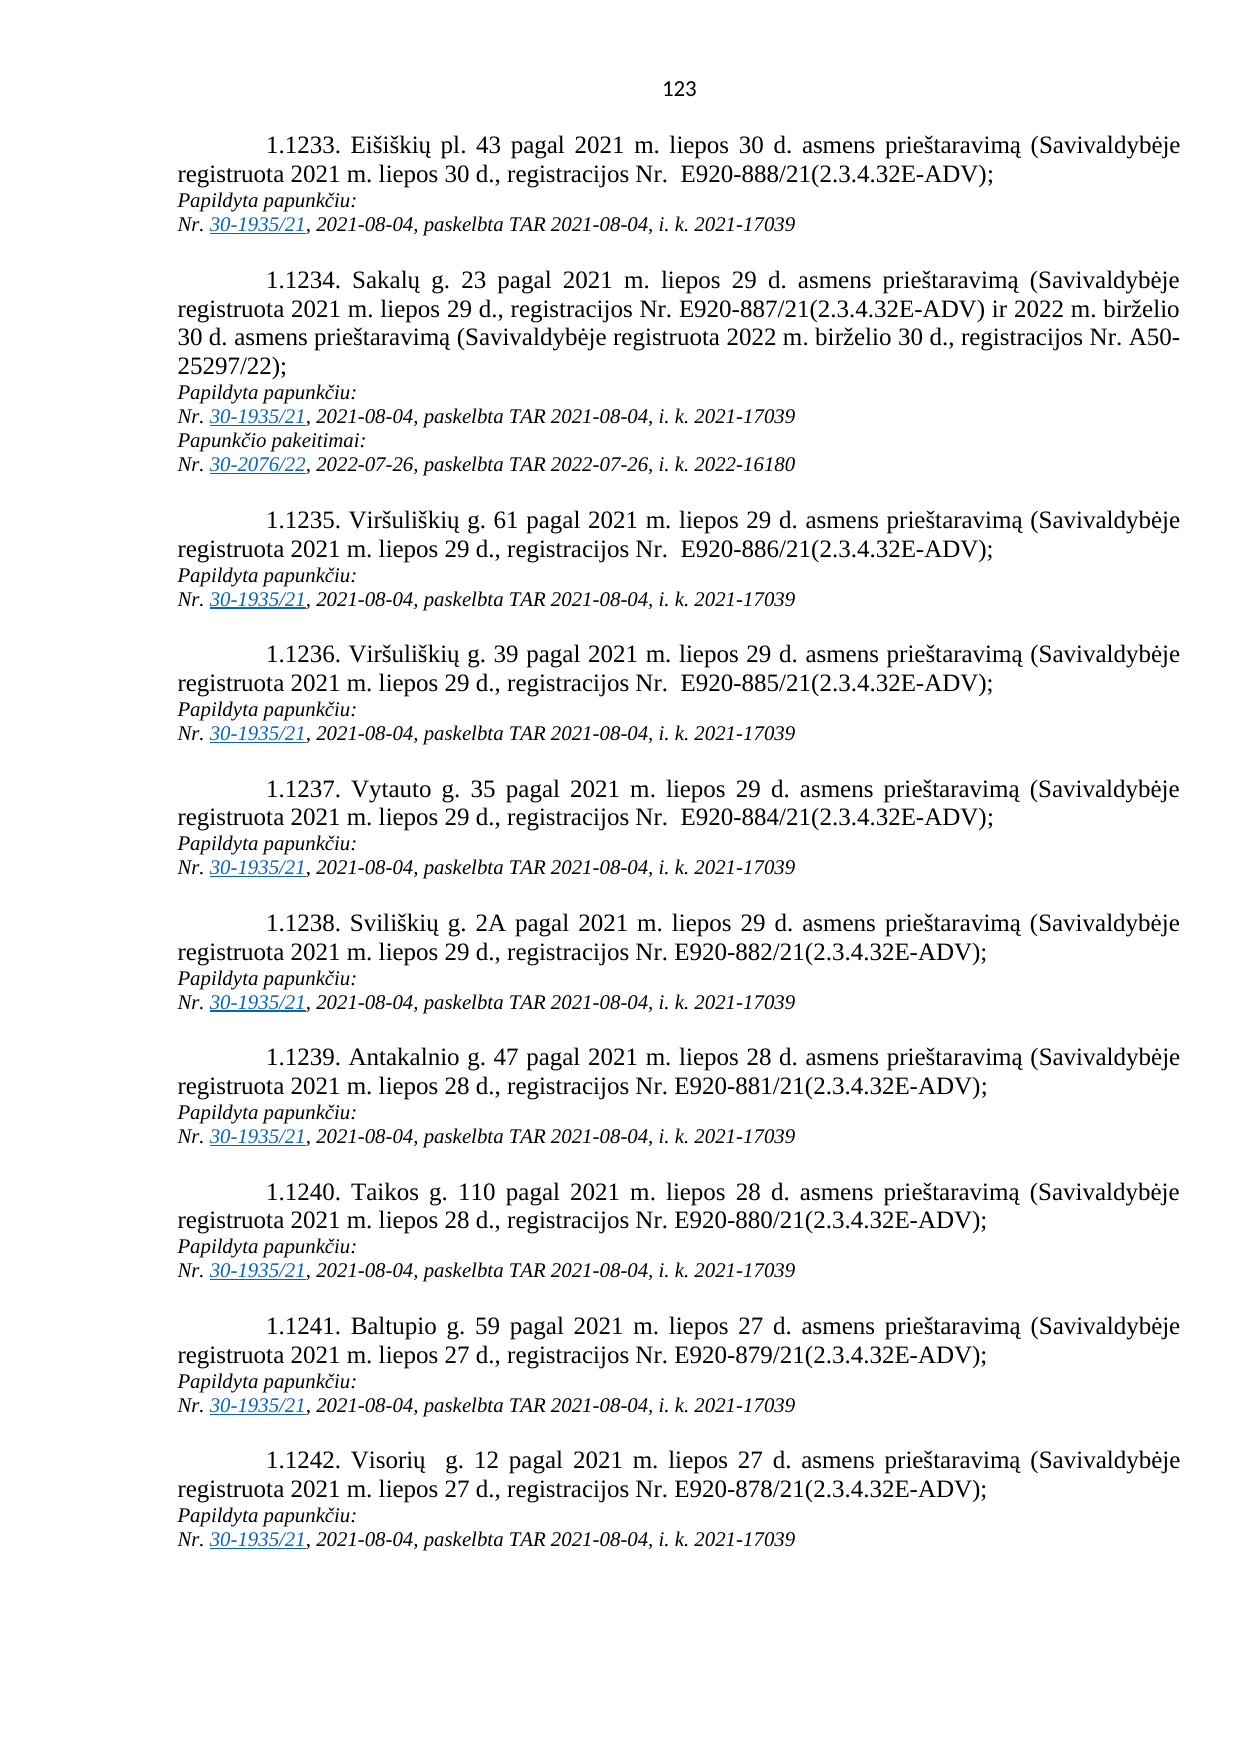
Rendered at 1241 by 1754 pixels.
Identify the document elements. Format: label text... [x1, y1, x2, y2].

text Papildyta papunkčiu: [177, 831, 1181, 855]
text 1.1236. Viršuliškių g. 39 pagal 2021 m. liepos 29 d. asmens prieštaravimą (Savivaldybėje registruota 2021 m. liepos 29 d., registracijos Nr. E920-885/21(2.3.4.32E-ADV); [177, 639, 1181, 697]
text Nr. 30-1935/21, 2021-08-04, paskelbta TAR 2021-08-04, i. k. 2021-17039 [177, 855, 1181, 879]
text Nr. 30-1935/21, 2021-08-04, paskelbta TAR 2021-08-04, i. k. 2021-17039 [177, 1124, 1181, 1148]
text Papildyta papunkčiu: [177, 380, 1181, 404]
text 1.1241. Baltupio g. 59 pagal 2021 m. liepos 27 d. asmens prieštaravimą (Savivaldybėje registruota 2021 m. liepos 27 d., registracijos Nr. E920-879/21(2.3.4.32E-ADV); [177, 1311, 1181, 1369]
text 1.1238. Sviliškių g. 2A pagal 2021 m. liepos 29 d. asmens prieštaravimą (Savivaldybėje registruota 2021 m. liepos 29 d., registracijos Nr. E920-882/21(2.3.4.32E-ADV); [177, 908, 1181, 966]
text Papildyta papunkčiu: [177, 188, 1181, 212]
text Papunkčio pakeitimai: [177, 428, 1181, 452]
text 1.1242. Visorių g. 12 pagal 2021 m. liepos 27 d. asmens prieštaravimą (Savivaldybėje registruota 2021 m. liepos 27 d., registracijos Nr. E920-878/21(2.3.4.32E-ADV); [177, 1446, 1181, 1503]
text 1.1233. Eišiškių pl. 43 pagal 2021 m. liepos 30 d. asmens prieštaravimą (Savivaldybėje registruota 2021 m. liepos 30 d., registracijos Nr. E920-888/21(2.3.4.32E-ADV); [177, 131, 1181, 188]
text 1.1239. Antakalnio g. 47 pagal 2021 m. liepos 28 d. asmens prieštaravimą (Savivaldybėje registruota 2021 m. liepos 28 d., registracijos Nr. E920-881/21(2.3.4.32E-ADV); [177, 1042, 1181, 1100]
text Papildyta papunkčiu: [177, 1234, 1181, 1258]
text Papildyta papunkčiu: [177, 1503, 1181, 1527]
text Nr. 30-1935/21, 2021-08-04, paskelbta TAR 2021-08-04, i. k. 2021-17039 [177, 1258, 1181, 1282]
text 1.1235. Viršuliškių g. 61 pagal 2021 m. liepos 29 d. asmens prieštaravimą (Savivaldybėje registruota 2021 m. liepos 29 d., registracijos Nr. E920-886/21(2.3.4.32E-ADV); [177, 505, 1181, 562]
text Nr. 30-1935/21, 2021-08-04, paskelbta TAR 2021-08-04, i. k. 2021-17039 [177, 990, 1181, 1014]
text Nr. 30-1935/21, 2021-08-04, paskelbta TAR 2021-08-04, i. k. 2021-17039 [177, 404, 1181, 428]
text Nr. 30-1935/21, 2021-08-04, paskelbta TAR 2021-08-04, i. k. 2021-17039 [177, 721, 1181, 745]
text Papildyta papunkčiu: [177, 562, 1181, 587]
text Papildyta papunkčiu: [177, 697, 1181, 721]
text Papildyta papunkčiu: [177, 1100, 1181, 1124]
text Nr. 30-1935/21, 2021-08-04, paskelbta TAR 2021-08-04, i. k. 2021-17039 [177, 587, 1181, 611]
text Nr. 30-1935/21, 2021-08-04, paskelbta TAR 2021-08-04, i. k. 2021-17039 [177, 1527, 1181, 1551]
text Papildyta papunkčiu: [177, 1369, 1181, 1393]
text Nr. 30-1935/21, 2021-08-04, paskelbta TAR 2021-08-04, i. k. 2021-17039 [177, 1393, 1181, 1417]
text 1.1237. Vytauto g. 35 pagal 2021 m. liepos 29 d. asmens prieštaravimą (Savivaldybėje registruota 2021 m. liepos 29 d., registracijos Nr. E920-884/21(2.3.4.32E-ADV); [177, 774, 1181, 831]
text Nr. 30-2076/22, 2022-07-26, paskelbta TAR 2022-07-26, i. k. 2022-16180 [177, 452, 1181, 476]
text Nr. 30-1935/21, 2021-08-04, paskelbta TAR 2021-08-04, i. k. 2021-17039 [177, 212, 1181, 236]
text 1.1240. Taikos g. 110 pagal 2021 m. liepos 28 d. asmens prieštaravimą (Savivaldybėje registruota 2021 m. liepos 28 d., registracijos Nr. E920-880/21(2.3.4.32E-ADV); [177, 1177, 1181, 1234]
text Papildyta papunkčiu: [177, 966, 1181, 990]
text 1.1234. Sakalų g. 23 pagal 2021 m. liepos 29 d. asmens prieštaravimą (Savivaldybėje registruota 2021 m. liepos 29 d., registracijos Nr. E920-887/21(2.3.4.32E-ADV) ir 2022 m. birželio 30 d. asmens prieštaravimą (Savivaldybėje registruota 2022 m. birželio 30 d., registracijos Nr. A50-25297/22); [177, 265, 1181, 380]
